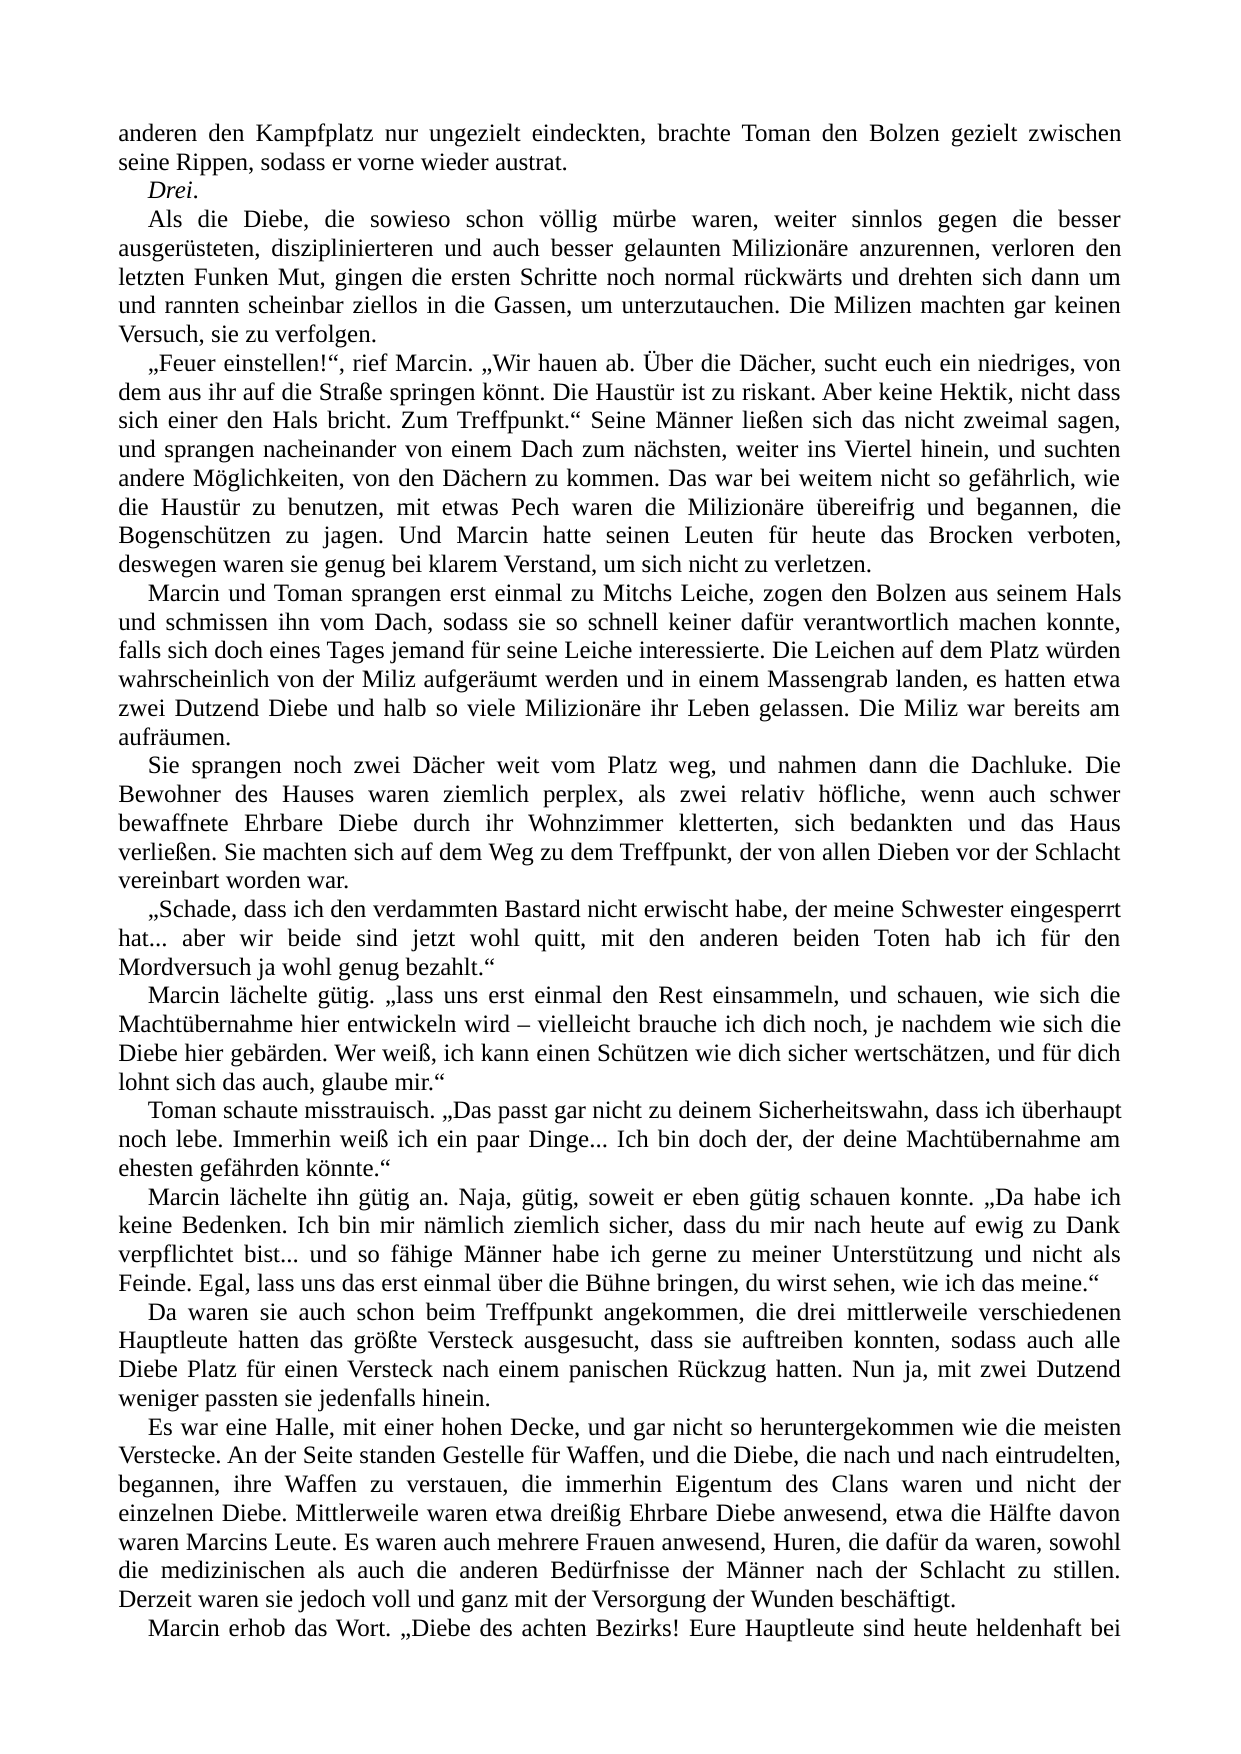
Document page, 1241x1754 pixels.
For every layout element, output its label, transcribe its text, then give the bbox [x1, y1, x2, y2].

text Marcin und Toman sprangen erst einmal zu Mitchs Leiche, zogen den Bolzen aus seinem Hals und schmissen ihn vom Dach, sodass sie so schnell keiner dafür verantwortlich machen konnte, falls sich doch eines Tages jemand für seine Leiche interessierte. Die Leichen auf dem Platz würden wahrscheinlich von der Miliz aufgeräumt werden und in einem Massengrab landen, es hatten etwa zwei Dutzend Diebe und halb so viele Milizionäre ihr Leben gelassen. Die Miliz war bereits am aufräumen. [118, 578, 1122, 751]
text Marcin lächelte gütig. „lass uns erst einmal den Rest einsammeln, und schauen, wie sich die Machtübernahme hier entwickeln wird – vielleicht brauche ich dich noch, je nachdem wie sich die Diebe hier gebärden. Wer weiß, ich kann einen Schützen wie dich sicher wertschätzen, und für dich lohnt sich das auch, glaube mir.“ [118, 981, 1122, 1096]
text „Feuer einstellen!“, rief Marcin. „Wir hauen ab. Über die Dächer, sucht euch ein niedriges, von dem aus ihr auf die Straße springen könnt. Die Haustür ist zu riskant. Aber keine Hektik, nicht dass sich einer den Hals bricht. Zum Treffpunkt.“ Seine Männer ließen sich das nicht zweimal sagen, und sprangen nacheinander von einem Dach zum nächsten, weiter ins Viertel hinein, und suchten andere Möglichkeiten, von den Dächern zu kommen. Das war bei weitem nicht so gefährlich, wie die Haustür zu benutzen, mit etwas Pech waren die Milizionäre übereifrig und begannen, die Bogenschützen zu jagen. Und Marcin hatte seinen Leuten für heute das Brocken verboten, deswegen waren sie genug bei klarem Verstand, um sich nicht zu verletzen. [118, 348, 1122, 578]
text Toman schaute misstrauisch. „Das passt gar nicht zu deinem Sicherheitswahn, dass ich überhaupt noch lebe. Immerhin weiß ich ein paar Dinge... Ich bin doch der, der deine Machtübernahme am ehesten gefährden könnte.“ [118, 1096, 1122, 1182]
text Es war eine Halle, mit einer hohen Decke, und gar nicht so heruntergekommen wie die meisten Verstecke. An der Seite standen Gestelle für Waffen, und die Diebe, die nach und nach eintrudelten, begannen, ihre Waffen zu verstauen, die immerhin Eigentum des Clans waren und nicht der einzelnen Diebe. Mittlerweile waren etwa dreißig Ehrbare Diebe anwesend, etwa die Hälfte davon waren Marcins Leute. Es waren auch mehrere Frauen anwesend, Huren, die dafür da waren, sowohl die medizinischen als auch die anderen Bedürfnisse der Männer nach der Schlacht zu stillen. Derzeit waren sie jedoch voll und ganz mit der Versorgung der Wunden beschäftigt. [118, 1412, 1122, 1613]
text anderen den Kampfplatz nur ungezielt eindeckten, brachte Toman den Bolzen gezielt zwischen seine Rippen, sodass er vorne wieder austrat. [118, 118, 1122, 176]
text Da waren sie auch schon beim Treffpunkt angekommen, die drei mittlerweile verschiedenen Hauptleute hatten das größte Versteck ausgesucht, dass sie auftreiben konnten, sodass auch alle Diebe Platz für einen Versteck nach einem panischen Rückzug hatten. Nun ja, mit zwei Dutzend weniger passten sie jedenfalls hinein. [118, 1297, 1122, 1412]
text Marcin lächelte ihn gütig an. Naja, gütig, soweit er eben gütig schauen konnte. „Da habe ich keine Bedenken. Ich bin mir nämlich ziemlich sicher, dass du mir nach heute auf ewig zu Dank verpflichtet bist... und so fähige Männer habe ich gerne zu meiner Unterstützung und nicht als Feinde. Egal, lass uns das erst einmal über die Bühne bringen, du wirst sehen, wie ich das meine.“ [118, 1182, 1122, 1297]
text Als die Diebe, die sowieso schon völlig mürbe waren, weiter sinnlos gegen die besser ausgerüsteten, disziplinierteren und auch besser gelaunten Milizionäre anzurennen, verloren den letzten Funken Mut, gingen die ersten Schritte noch normal rückwärts und drehten sich dann um und rannten scheinbar ziellos in die Gassen, um unterzutauchen. Die Milizen machten gar keinen Versuch, sie zu verfolgen. [118, 204, 1122, 348]
text Sie sprangen noch zwei Dächer weit vom Platz weg, und nahmen dann die Dachluke. Die Bewohner des Hauses waren ziemlich perplex, als zwei relativ höfliche, wenn auch schwer bewaffnete Ehrbare Diebe durch ihr Wohnzimmer kletterten, sich bedankten und das Haus verließen. Sie machten sich auf dem Weg zu dem Treffpunkt, der von allen Dieben vor der Schlacht vereinbart worden war. [118, 751, 1122, 894]
text „Schade, dass ich den verdammten Bastard nicht erwischt habe, der meine Schwester eingesperrt hat... aber wir beide sind jetzt wohl quitt, mit den anderen beiden Toten hab ich für den Mordversuch ja wohl genug bezahlt.“ [118, 894, 1122, 981]
text Drei. [118, 176, 1122, 204]
text Marcin erhob das Wort. „Diebe des achten Bezirks! Eure Hauptleute sind heute heldenhaft bei [118, 1613, 1122, 1642]
